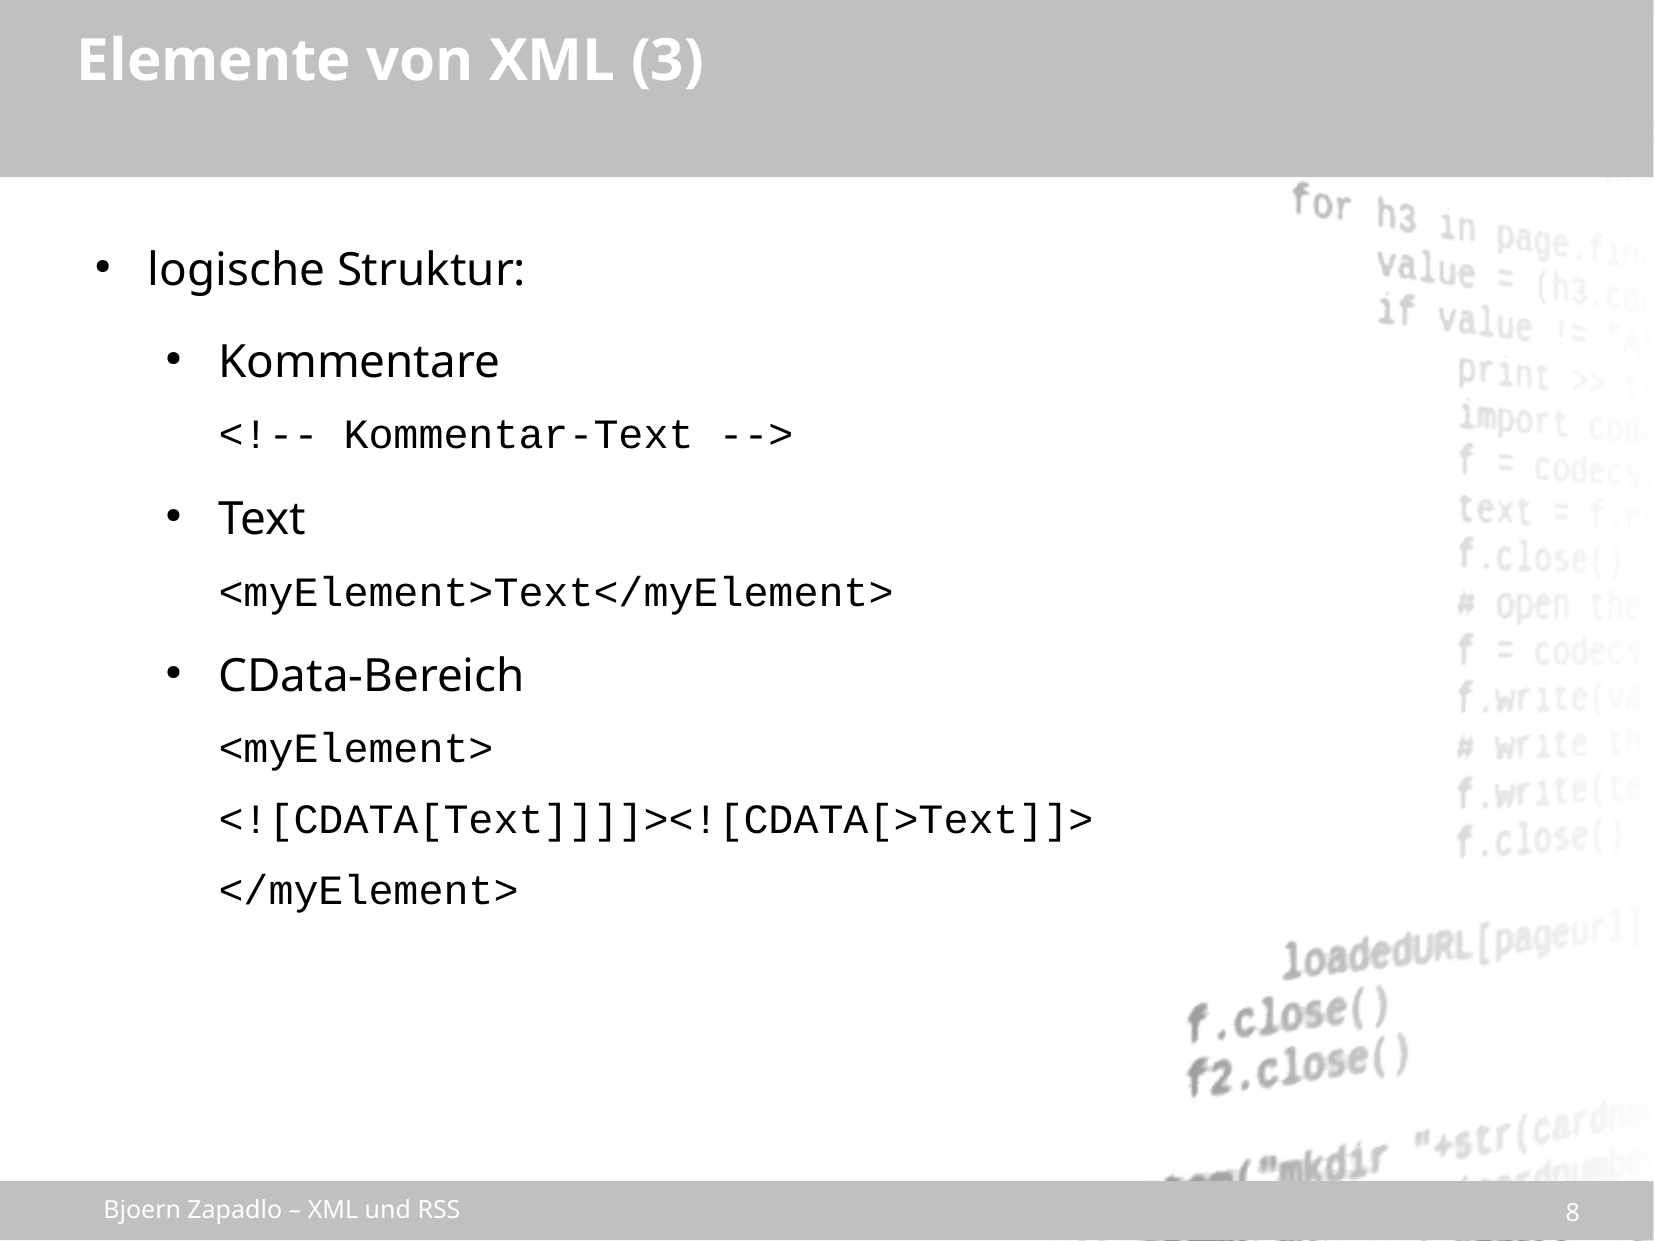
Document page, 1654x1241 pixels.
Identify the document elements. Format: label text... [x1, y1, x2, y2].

picture [0, 178, 1654, 1181]
title Elemente von XML (3) [76, 17, 1566, 210]
list logische Struktur: Kommentare <!-- Kommentar-Text --> Text <myElement>Text</myElement> CData-Bereich <myElement> <![CDATA[Text]]]]><![CDATA[>Text]]> </myElement> [76, 236, 1566, 1041]
